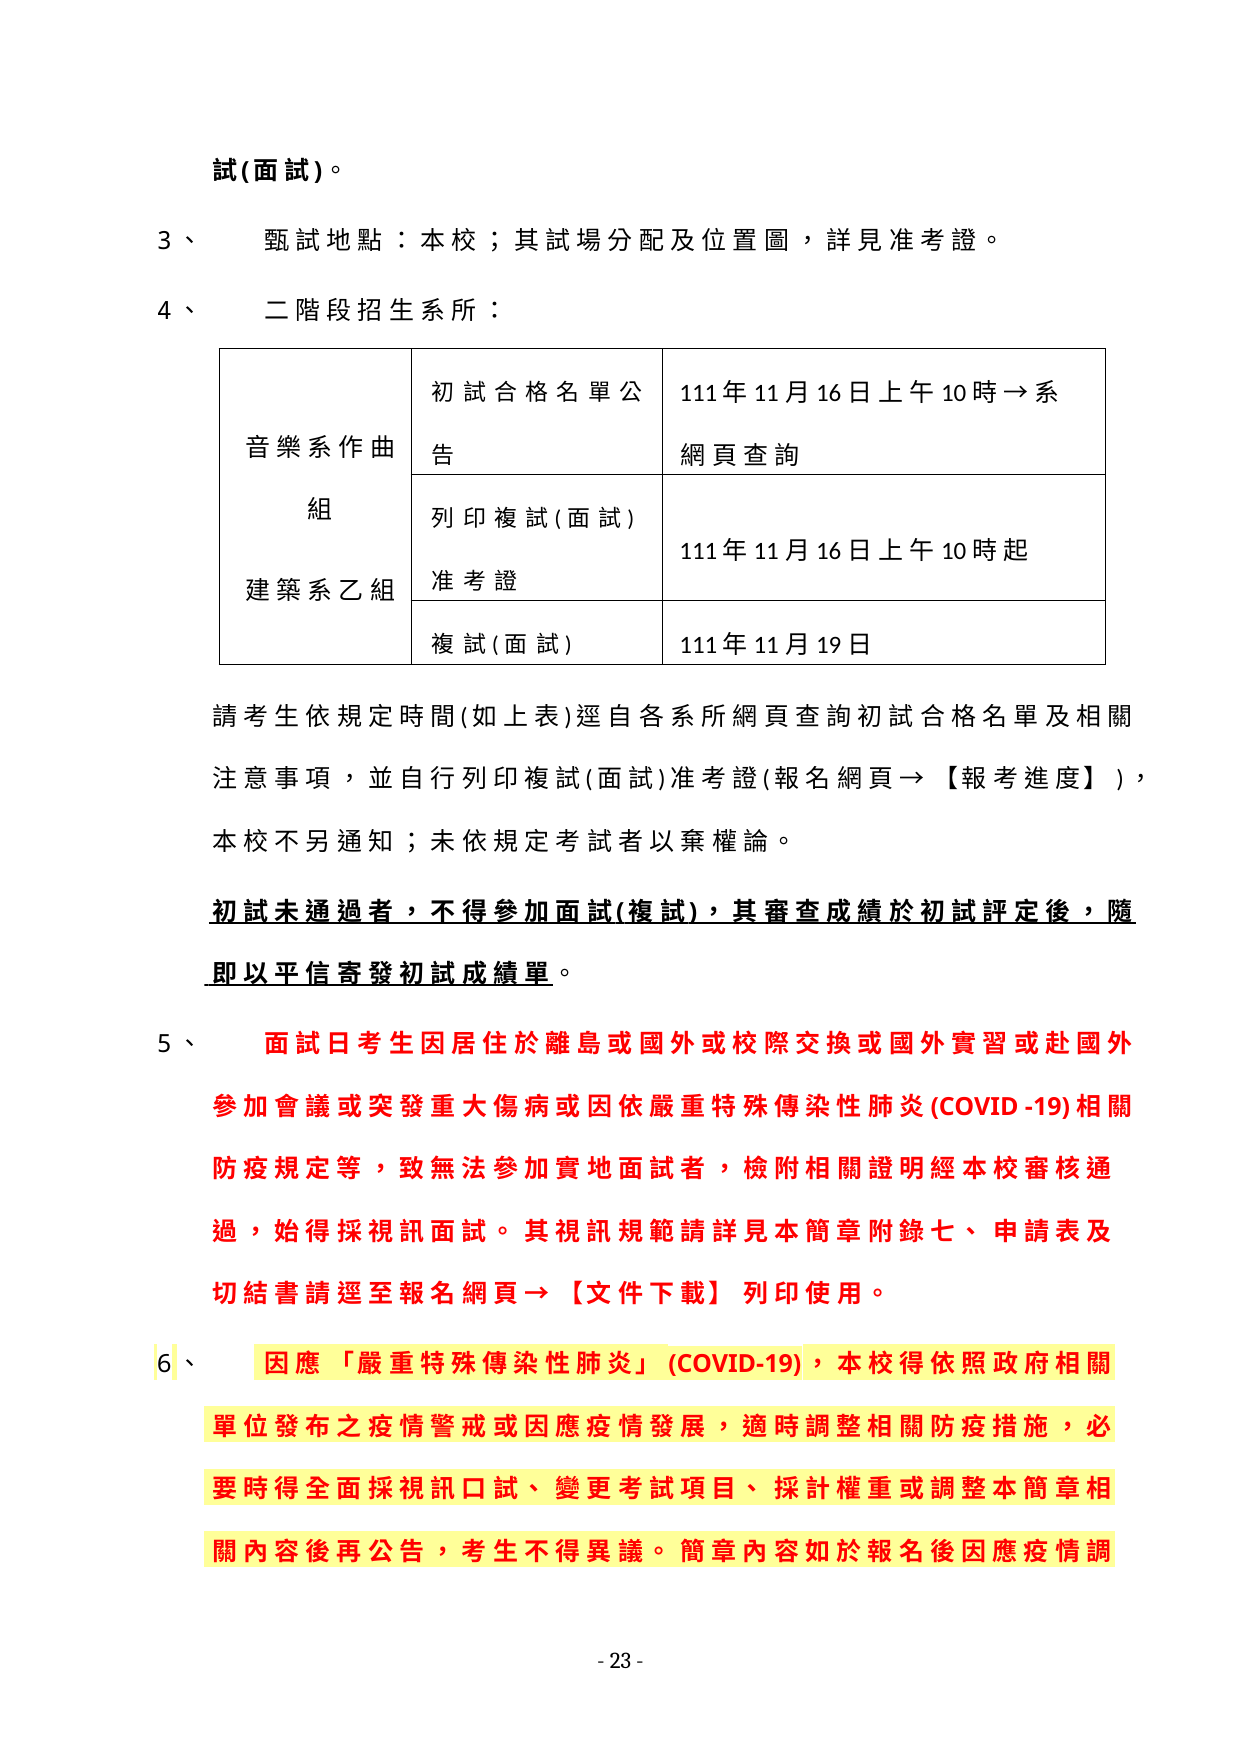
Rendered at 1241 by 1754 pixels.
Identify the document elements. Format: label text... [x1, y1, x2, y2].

list 面試日考生因居住於離島或國外或校際交換或國外實習或赴國外參加會議或突發重大傷病或因依嚴重特殊傳染性肺炎(COVID -19)相關防疫規定等，致無法參加實地面試者，檢附相關證明經本校審核通過，始得採視訊面試。其視訊規範請詳見本簡章附錄七、申請表及切結書請逕至報名網頁→【文件下載】列印使用。 [154, 1000, 1136, 1312]
list 甄試地點：本校；其試場分配及位置圖，詳見准考證。 [154, 197, 1136, 259]
list 因應「嚴重特殊傳染性肺炎」(COVID-19)，本校得依照政府相關單位發布之疫情警戒或因應疫情發展，適時調整相關防疫措施，必要時得全面採視訊口試、變更考試項目、採計權重或調整本簡章相關內容後再公告，考生不得異議。簡章內容如於報名後因應疫情調 [154, 1320, 1136, 1570]
table_header 初試合格名單公告 [412, 349, 662, 474]
table_header 111年11月16日上午10時→系網頁查詢 [663, 349, 1105, 474]
table_header 音樂系作曲組 建築系乙組 [220, 349, 411, 664]
list 二階段招生系所： [154, 267, 1136, 329]
table_cell 111年11月16日上午10時起 [663, 475, 1105, 600]
text 試(面試)。 [204, 127, 1136, 189]
table_cell 111年11月19日 [663, 601, 1105, 664]
text 請考生依規定時間(如上表)逕自各系所網頁查詢初試合格名單及相關注意事項，並自行列印複試(面試)准考證(報名網頁→【報考進度】)，本校不另通知；未依規定考試者以棄權論。 [204, 672, 1136, 860]
table_cell 列印複試(面試)准考證 [412, 475, 662, 600]
table_cell 複試(面試) [412, 601, 662, 664]
text 初試未通過者，不得參加面試(複試)，其審查成績於初試評定後，隨即以平信寄發初試成績單。 [204, 867, 1136, 992]
